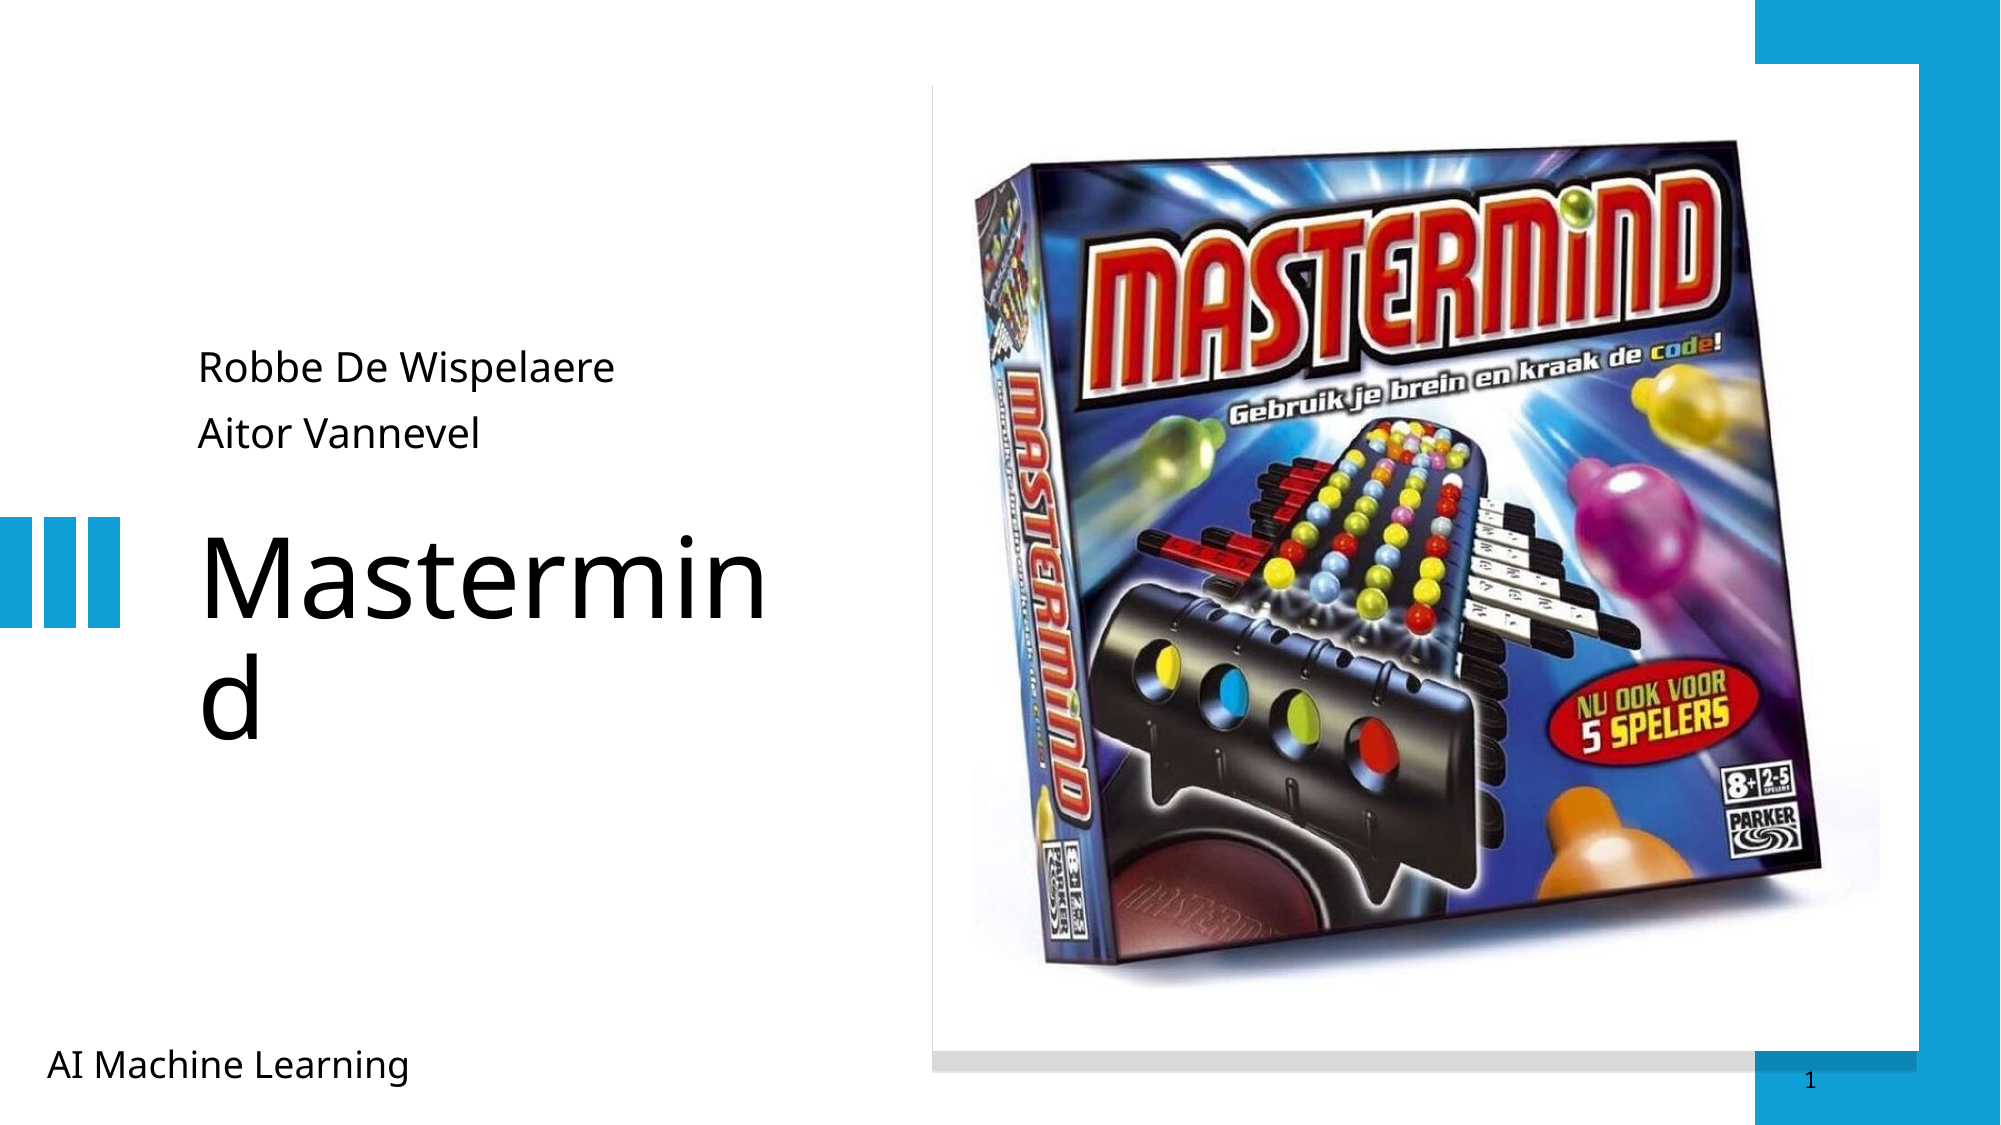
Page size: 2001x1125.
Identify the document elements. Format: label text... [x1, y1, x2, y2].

text_box AI Machine Learning [32, 1034, 392, 1095]
subtitle Robbe De Wispelaere Aitor Vannevel [182, 184, 845, 465]
text_box [0, 0, 2000, 1125]
picture [971, 109, 1880, 1007]
title Mastermind [182, 513, 845, 906]
